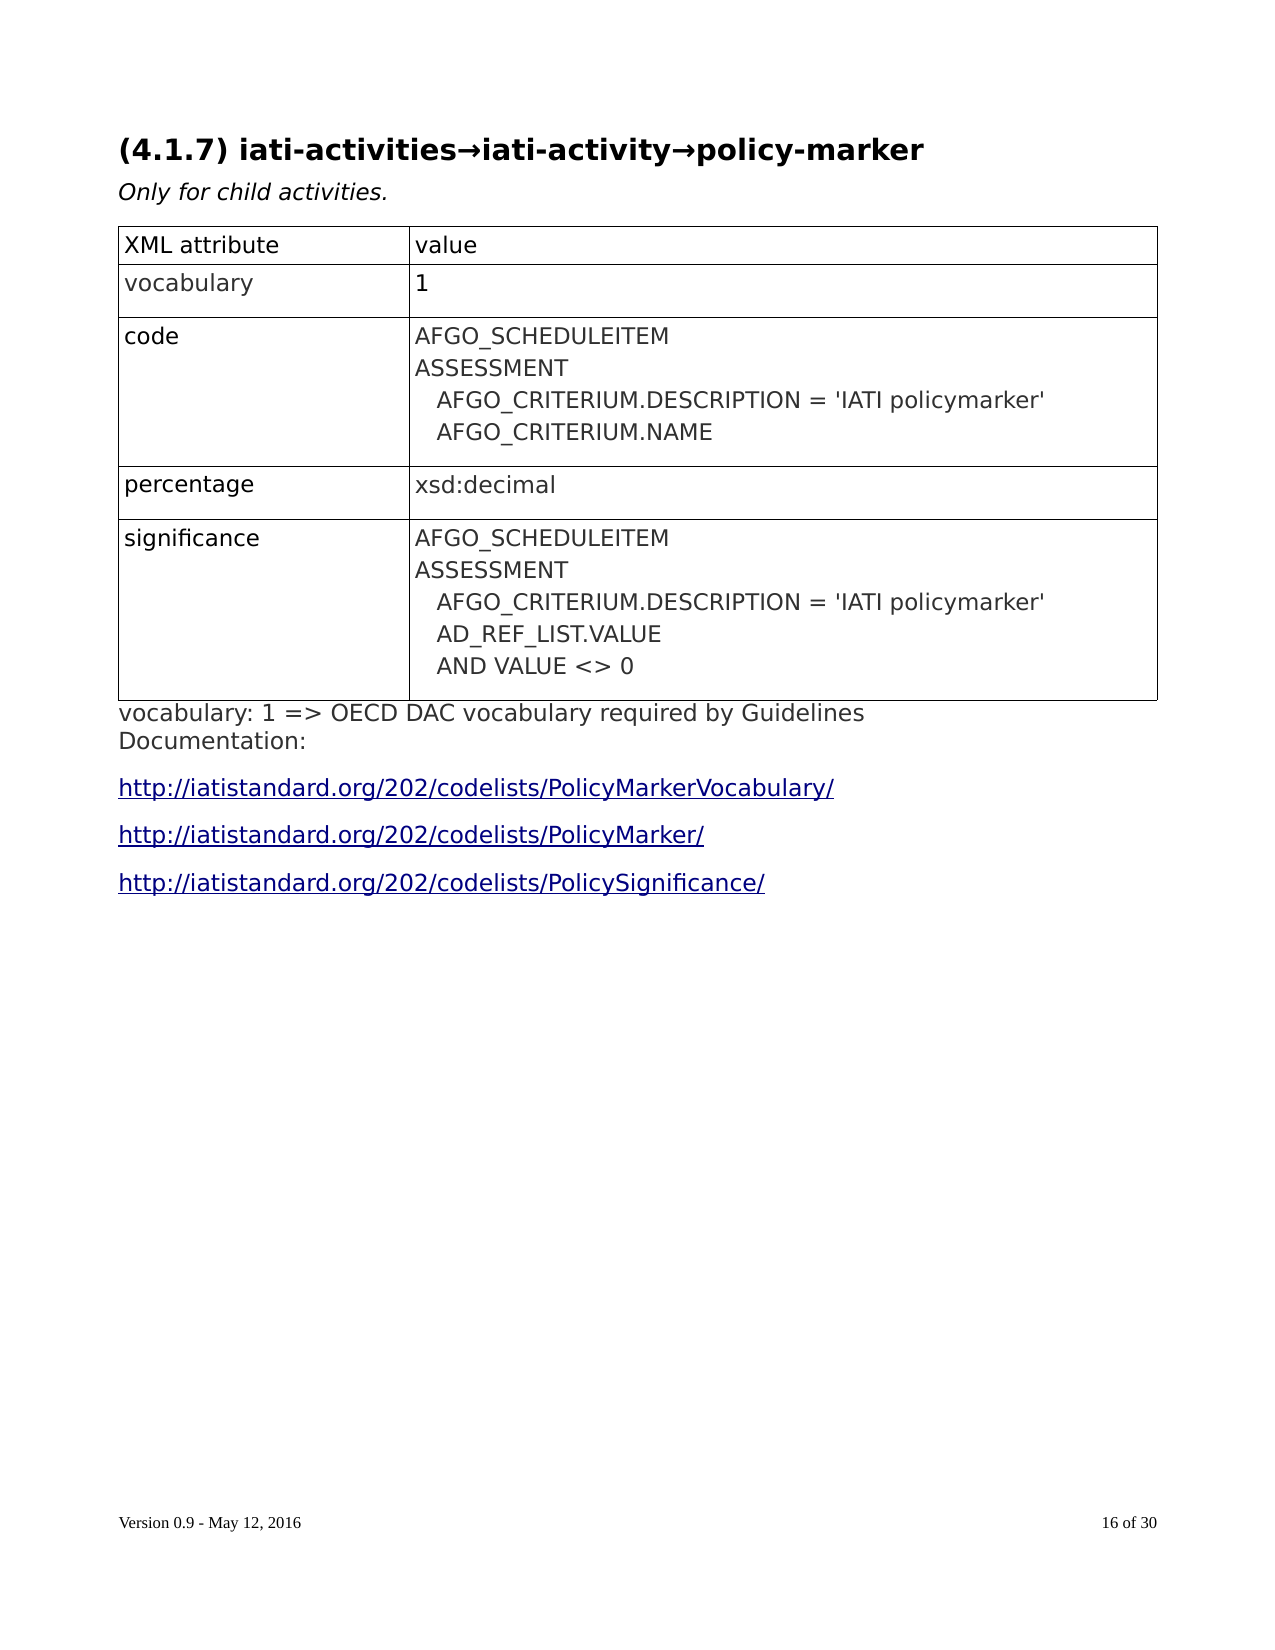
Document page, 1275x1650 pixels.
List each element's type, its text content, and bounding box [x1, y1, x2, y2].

text vocabulary: 1 => OECD DAC vocabulary required by Guidelines [118, 701, 1157, 727]
subtitle (4.1.7) iati-activities→iati-activity→policy-marker [118, 133, 1157, 167]
table_cell 1 [410, 265, 1157, 317]
text Only for child activities. [118, 179, 1157, 206]
text http://iatistandard.org/202/codelists/PolicyMarkerVocabulary/ [118, 774, 1157, 802]
table_cell code [119, 318, 409, 466]
table_cell percentage [119, 467, 409, 519]
table_cell xsd:decimal [410, 467, 1157, 519]
text Documentation: [118, 727, 1157, 754]
text http://iatistandard.org/202/codelists/PolicyMarker/ [118, 822, 1157, 849]
table_cell AFGO_SCHEDULEITEM ASSESSMENT AFGO_CRITERIUM.DESCRIPTION = 'IATI policymarker' AFGO_CRITERIUM.NAME [410, 318, 1157, 466]
table_cell vocabulary [119, 265, 409, 317]
text http://iatistandard.org/202/codelists/PolicySignificance/ [118, 869, 1157, 896]
table_cell AFGO_SCHEDULEITEM ASSESSMENT AFGO_CRITERIUM.DESCRIPTION = 'IATI policymarker' AD_REF_LIST.VALUE AND VALUE <> 0 [410, 520, 1157, 700]
table_cell significance [119, 520, 409, 700]
table_header XML attribute [119, 227, 409, 264]
table_header value [410, 227, 1157, 264]
